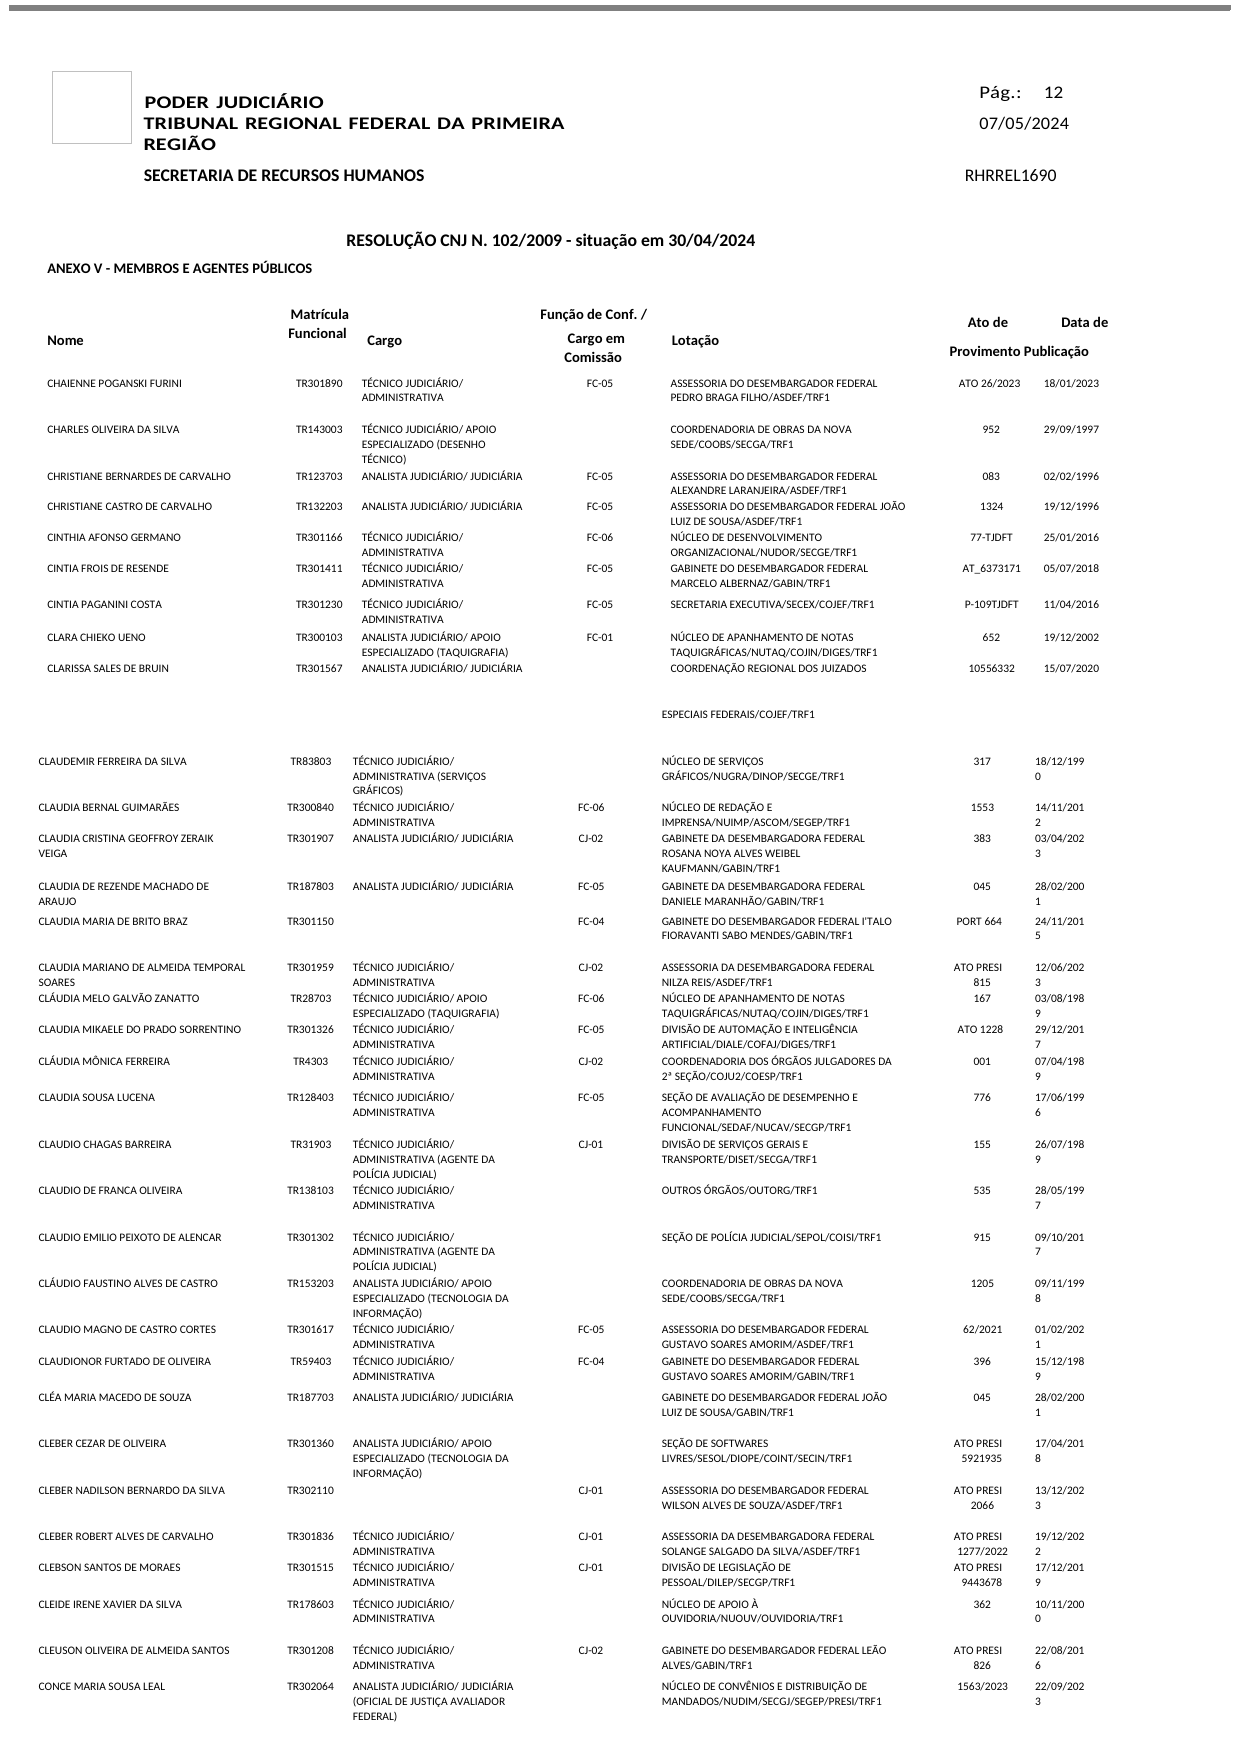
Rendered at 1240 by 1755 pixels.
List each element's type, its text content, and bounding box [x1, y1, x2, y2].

table_cell 26/07/1989 [1030, 1138, 1089, 1183]
table_cell DIVISÃO DE AUTOMAÇÃO E INTELIGÊNCIA ARTIFICIAL/DIALE/COFAJ/DIGES/TRF1 [662, 1023, 951, 1054]
table_cell ANEXO V - MEMBROS E AGENTES PÚBLICOS [47, 259, 540, 306]
table_cell 22/09/2023 [1030, 1680, 1089, 1726]
table_cell DIVISÃO DE SERVIÇOS GERAIS E TRANSPORTE/DISET/SECGA/TRF1 [662, 1138, 951, 1183]
table_cell 28/05/1997 [1030, 1183, 1089, 1230]
table_cell TR301411 [288, 561, 362, 597]
table_cell NÚCLEO DE APANHAMENTO DE NOTAS TAQUIGRÁFICAS/NUTAQ/COJIN/DIGES/TRF1 [662, 991, 951, 1023]
table_header [353, 708, 578, 754]
table_cell TR301959 [287, 960, 353, 991]
table_cell 10/11/2000 [1030, 1597, 1089, 1643]
table_cell [353, 1483, 578, 1529]
table_cell CLEUSON OLIVEIRA DE ALMEIDA SANTOS [38, 1643, 287, 1679]
table_cell [578, 1437, 662, 1483]
table_cell NÚCLEO DE DESENVOLVIMENTO 77-TJDFT ORGANIZACIONAL/NUDOR/SECGE/TRF1 [670, 530, 1043, 561]
table_cell ASSESSORIA DO DESEMBARGADOR FEDERAL ALEXANDRE LARANJEIRA/ASDEF/TRF1 [670, 469, 949, 499]
table_cell 952 [949, 422, 1043, 469]
table_cell SECRETARIA EXECUTIVA/SECEX/COJEF/TRF1 P-109TJDFT [670, 598, 1043, 630]
table_cell FC-05 [564, 598, 670, 630]
table_cell ATO PRESI 1277/2022 [951, 1530, 1030, 1561]
table_cell CLEBER ROBERT ALVES DE CARVALHO [38, 1530, 287, 1561]
table_cell 18/12/1990 [1030, 754, 1089, 800]
table_cell TR301230 [288, 598, 362, 630]
table_cell ATO PRESI 2066 [951, 1483, 1030, 1529]
table_cell [540, 259, 670, 306]
table_cell CLAUDIA MARIANO DE ALMEIDA TEMPORAL SOARES [38, 960, 287, 991]
table_cell TÉCNICO JUDICIÁRIO/ ADMINISTRATIVA [353, 1090, 578, 1138]
table_cell 62/2021 [951, 1323, 1030, 1354]
table_cell Nome [47, 306, 288, 376]
table_cell CLÉA MARIA MACEDO DE SOUZA [38, 1390, 287, 1437]
table_cell 1563/2023 [951, 1680, 1030, 1726]
table_cell GABINETE DO DESEMBARGADOR FEDERAL AT_6373171 MARCELO ALBERNAZ/GABIN/TRF1 [670, 561, 1043, 597]
table_cell 15/07/2020 [1044, 661, 1108, 707]
table_cell CINTIA FROIS DE RESENDE [47, 561, 288, 597]
table_cell TÉCNICO JUDICIÁRIO/ APOIO ESPECIALIZADO (DESENHO TÉCNICO) [362, 422, 540, 469]
table_cell ATO PRESI 5921935 [951, 1437, 1030, 1483]
table_cell 396 [951, 1354, 1030, 1390]
table_cell TR128403 [287, 1090, 353, 1138]
table_cell TÉCNICO JUDICIÁRIO/ ADMINISTRATIVA (AGENTE DA POLÍCIA JUDICIAL) [353, 1230, 578, 1276]
table_cell TR302064 [287, 1680, 353, 1726]
table_cell GABINETE DO DESEMBARGADOR FEDERAL I'TALO FIORAVANTI SABO MENDES/GABIN/TRF1 [662, 914, 951, 960]
table_cell 083 [949, 469, 1043, 499]
table_cell GABINETE DO DESEMBARGADOR FEDERAL JOÃO LUIZ DE SOUSA/GABIN/TRF1 [662, 1390, 951, 1437]
table_header [287, 708, 353, 754]
table_cell DIVISÃO DE LEGISLAÇÃO DE PESSOAL/DILEP/SECGP/TRF1 [662, 1561, 951, 1597]
table_cell TÉCNICO JUDICIÁRIO/ ADMINISTRATIVA [362, 530, 564, 561]
table_cell TR59403 [287, 1354, 353, 1390]
table_cell TÉCNICO JUDICIÁRIO/ ADMINISTRATIVA [353, 1323, 578, 1354]
table_cell 045 [951, 1390, 1030, 1437]
table_cell ATO PRESI 826 [951, 1643, 1030, 1679]
table_cell Cargo [362, 306, 540, 376]
table_cell FC-05 [578, 1323, 662, 1354]
table_cell CLÁUDIA MELO GALVÃO ZANATTO [38, 991, 287, 1023]
table_cell FC-01 [564, 630, 670, 661]
table_cell 24/11/2015 [1030, 914, 1089, 960]
table_cell ANALISTA JUDICIÁRIO/ APOIO ESPECIALIZADO (TECNOLOGIA DA INFORMAÇÃO) [353, 1437, 578, 1483]
table_cell ANALISTA JUDICIÁRIO/ JUDICIÁRIA [362, 661, 564, 707]
table_cell CLAUDIA MIKAELE DO PRADO SORRENTINO [38, 1023, 287, 1054]
table_cell 12/06/2023 [1030, 960, 1089, 991]
table_cell CLAUDIO CHAGAS BARREIRA [38, 1138, 287, 1183]
table_cell NÚCLEO DE APANHAMENTO DE NOTAS 652 TAQUIGRÁFICAS/NUTAQ/COJIN/DIGES/TRF1 [670, 630, 1043, 661]
table_cell TR302110 [287, 1483, 353, 1529]
table_cell Função de Conf. / [540, 306, 670, 329]
table_cell TR153203 [287, 1276, 353, 1323]
table_cell PORT 664 [951, 914, 1030, 960]
table_cell 11/04/2016 [1044, 598, 1108, 630]
table_cell Matrícula Funcional [288, 306, 362, 376]
table_cell TÉCNICO JUDICIÁRIO/ ADMINISTRATIVA [353, 1023, 578, 1054]
table_cell 25/01/2016 [1044, 530, 1108, 561]
table_cell CLAUDIA MARIA DE BRITO BRAZ [38, 914, 287, 960]
table_cell 07/04/1989 [1030, 1054, 1089, 1090]
table_cell GABINETE DA DESEMBARGADORA FEDERAL ROSANA NOYA ALVES WEIBEL KAUFMANN/GABIN/TRF1 [662, 832, 951, 879]
table_cell ATO 26/2023 [949, 376, 1043, 422]
table_cell TÉCNICO JUDICIÁRIO/ ADMINISTRATIVA [353, 1183, 578, 1230]
table_cell NÚCLEO DE SERVIÇOS GRÁFICOS/NUGRA/DINOP/SECGE/TRF1 [662, 754, 951, 800]
table_cell CLEBER NADILSON BERNARDO DA SILVA [38, 1483, 287, 1529]
table_cell ASSESSORIA DO DESEMBARGADOR FEDERAL GUSTAVO SOARES AMORIM/ASDEF/TRF1 [662, 1323, 951, 1354]
table_cell TÉCNICO JUDICIÁRIO/ ADMINISTRATIVA [353, 1354, 578, 1390]
table_cell TÉCNICO JUDICIÁRIO/ ADMINISTRATIVA [353, 1054, 578, 1090]
table_cell CHRISTIANE CASTRO DE CARVALHO [47, 499, 288, 530]
table_cell COORDENADORIA DOS ÓRGÃOS JULGADORES DA 2ª SEÇÃO/COJU2/COESP/TRF1 [662, 1054, 951, 1090]
table_cell FC-05 [578, 1090, 662, 1138]
table_cell 001 [951, 1054, 1030, 1090]
table_cell TÉCNICO JUDICIÁRIO/ ADMINISTRATIVA [362, 561, 564, 597]
table_cell COORDENAÇÃO REGIONAL DOS JUIZADOS 10556332 [670, 661, 1043, 707]
table_cell 155 [951, 1138, 1030, 1183]
table_cell 15/12/1989 [1030, 1354, 1089, 1390]
table_cell CJ-02 [578, 1054, 662, 1090]
table_cell ATO PRESI 815 [951, 960, 1030, 991]
table_cell [540, 376, 564, 422]
table_cell TR301907 [287, 832, 353, 879]
table_cell SEÇÃO DE POLÍCIA JUDICIAL/SEPOL/COISI/TRF1 [662, 1230, 951, 1276]
table_cell ANALISTA JUDICIÁRIO/ JUDICIÁRIA [362, 469, 564, 499]
table_cell ASSESSORIA DO DESEMBARGADOR FEDERAL PEDRO BRAGA FILHO/ASDEF/TRF1 [670, 376, 949, 422]
table_cell TR301515 [287, 1561, 353, 1597]
table_cell [578, 754, 662, 800]
table_cell [578, 1276, 662, 1323]
table_cell FC-05 [564, 499, 670, 530]
table_cell TR301617 [287, 1323, 353, 1354]
table_cell [578, 1183, 662, 1230]
table_cell ANALISTA JUDICIÁRIO/ JUDICIÁRIA (OFICIAL DE JUSTIÇA AVALIADOR FEDERAL) [353, 1680, 578, 1726]
table_cell [670, 259, 949, 306]
table_cell CLEBER CEZAR DE OLIVEIRA [38, 1437, 287, 1483]
table_header [1030, 708, 1089, 754]
table_cell CLEBSON SANTOS DE MORAES [38, 1561, 287, 1597]
table_cell FC-05 [564, 376, 670, 422]
table_cell TR28703 [287, 991, 353, 1023]
table_cell 1205 [951, 1276, 1030, 1323]
table_cell 29/12/2017 [1030, 1023, 1089, 1054]
table_cell 045 [951, 879, 1030, 914]
table_cell GABINETE DA DESEMBARGADORA FEDERAL DANIELE MARANHÃO/GABIN/TRF1 [662, 879, 951, 914]
table_cell Ato de Data de Provimento Publicação [949, 306, 1108, 376]
table_cell TR301208 [287, 1643, 353, 1679]
table_cell TR132203 [288, 499, 362, 530]
table_cell TR300103 [288, 630, 362, 661]
table_cell CINTIA PAGANINI COSTA [47, 598, 288, 630]
table_cell ATO PRESI 9443678 [951, 1561, 1030, 1597]
table_cell ANALISTA JUDICIÁRIO/ JUDICIÁRIA [353, 832, 578, 879]
table_cell ASSESSORIA DO DESEMBARGADOR FEDERAL JOÃO 1324 LUIZ DE SOUSA/ASDEF/TRF1 [670, 499, 1043, 530]
table_cell 19/12/2002 [1044, 630, 1108, 661]
table_cell TR301302 [287, 1230, 353, 1276]
table_cell TR301890 [288, 376, 362, 422]
table_cell TR300840 [287, 800, 353, 832]
table_cell ANALISTA JUDICIÁRIO/ APOIO ESPECIALIZADO (TECNOLOGIA DA INFORMAÇÃO) [353, 1276, 578, 1323]
table_cell TR301326 [287, 1023, 353, 1054]
table_cell CLAUDIA DE REZENDE MACHADO DE ARAUJO [38, 879, 287, 914]
table_cell TR138103 [287, 1183, 353, 1230]
table_cell 535 [951, 1183, 1030, 1230]
table_cell TÉCNICO JUDICIÁRIO/ ADMINISTRATIVA (AGENTE DA POLÍCIA JUDICIAL) [353, 1138, 578, 1183]
table_cell 17/04/2018 [1030, 1437, 1089, 1483]
table_cell CJ-01 [578, 1530, 662, 1561]
table_cell CLARA CHIEKO UENO [47, 630, 288, 661]
table_cell TÉCNICO JUDICIÁRIO/ ADMINISTRATIVA [353, 1597, 578, 1643]
table_cell CLAUDIA CRISTINA GEOFFROY ZERAIK VEIGA [38, 832, 287, 879]
table_cell TÉCNICO JUDICIÁRIO/ ADMINISTRATIVA [362, 598, 564, 630]
table_header [578, 708, 662, 754]
table_cell NÚCLEO DE APOIO À OUVIDORIA/NUOUV/OUVIDORIA/TRF1 [662, 1597, 951, 1643]
table_cell CLAUDIO EMILIO PEIXOTO DE ALENCAR [38, 1230, 287, 1276]
table_cell CLEIDE IRENE XAVIER DA SILVA [38, 1597, 287, 1643]
table_cell 13/12/2023 [1030, 1483, 1089, 1529]
table_cell FC-05 [564, 469, 670, 499]
table_cell [578, 1390, 662, 1437]
table_cell [578, 1597, 662, 1643]
table_cell TR187803 [287, 879, 353, 914]
table_cell TR123703 [288, 469, 362, 499]
table_cell ANALISTA JUDICIÁRIO/ APOIO ESPECIALIZADO (TAQUIGRAFIA) [362, 630, 564, 661]
table_cell ANALISTA JUDICIÁRIO/ JUDICIÁRIA [362, 499, 564, 530]
table_cell FC-06 [578, 800, 662, 832]
table_header RHRREL1690 [949, 164, 1108, 306]
table_cell 03/04/2023 [1030, 832, 1089, 879]
table_cell CLAUDIONOR FURTADO DE OLIVEIRA [38, 1354, 287, 1390]
table_cell TÉCNICO JUDICIÁRIO/ ADMINISTRATIVA [353, 1643, 578, 1679]
table_header SECRETARIA DE RECURSOS HUMANOS RESOLUÇÃO CNJ N. 102/2009 - situação em 30/04/2024 [47, 164, 949, 259]
table_cell 915 [951, 1230, 1030, 1276]
table_cell 18/01/2023 [1044, 376, 1108, 422]
table_cell CJ-02 [578, 1643, 662, 1679]
table_cell CLÁUDIO FAUSTINO ALVES DE CASTRO [38, 1276, 287, 1323]
table_cell TÉCNICO JUDICIÁRIO/ APOIO ESPECIALIZADO (TAQUIGRAFIA) [353, 991, 578, 1023]
table_cell CJ-02 [578, 960, 662, 991]
table_cell FC-04 [578, 1354, 662, 1390]
table_cell TÉCNICO JUDICIÁRIO/ ADMINISTRATIVA (SERVIÇOS GRÁFICOS) [353, 754, 578, 800]
table_cell TR187703 [287, 1390, 353, 1437]
table_cell FC-05 [578, 879, 662, 914]
table_cell 17/12/2019 [1030, 1561, 1089, 1597]
table_header ESPECIAIS FEDERAIS/COJEF/TRF1 [662, 708, 951, 754]
table_cell 362 [951, 1597, 1030, 1643]
table_cell FC-05 [564, 561, 670, 597]
table_cell 317 [951, 754, 1030, 800]
table_cell OUTROS ÓRGÃOS/OUTORG/TRF1 [662, 1183, 951, 1230]
table_cell CJ-01 [578, 1138, 662, 1183]
table_cell TR301567 [288, 661, 362, 707]
table_cell [540, 329, 564, 376]
table_cell CJ-01 [578, 1483, 662, 1529]
table_cell [578, 1230, 662, 1276]
table_cell ANALISTA JUDICIÁRIO/ JUDICIÁRIA [353, 879, 578, 914]
table_cell GABINETE DO DESEMBARGADOR FEDERAL LEÃO ALVES/GABIN/TRF1 [662, 1643, 951, 1679]
table_cell CLAUDIA BERNAL GUIMARÃES [38, 800, 287, 832]
table_cell 776 [951, 1090, 1030, 1138]
table_cell 383 [951, 832, 1030, 879]
table_cell FC-06 [578, 991, 662, 1023]
table_cell [353, 914, 578, 960]
table_cell 1553 [951, 800, 1030, 832]
table_cell CLAUDIO MAGNO DE CASTRO CORTES [38, 1323, 287, 1354]
table_cell [564, 422, 670, 469]
table_cell NÚCLEO DE CONVÊNIOS E DISTRIBUIÇÃO DE MANDADOS/NUDIM/SECGJ/SEGEP/PRESI/TRF1 [662, 1680, 951, 1726]
table_cell 22/08/2016 [1030, 1643, 1089, 1679]
table_cell 19/12/1996 [1044, 499, 1108, 530]
table_cell TR31903 [287, 1138, 353, 1183]
table_cell [578, 1680, 662, 1726]
table_cell CLAUDEMIR FERREIRA DA SILVA [38, 754, 287, 800]
table_cell 19/12/2022 [1030, 1530, 1089, 1561]
table_cell TR301360 [287, 1437, 353, 1483]
table_cell TR83803 [287, 754, 353, 800]
table_cell TR143003 [288, 422, 362, 469]
table_cell CLARISSA SALES DE BRUIN [47, 661, 288, 707]
table_cell CJ-02 [578, 832, 662, 879]
table_cell TÉCNICO JUDICIÁRIO/ ADMINISTRATIVA [362, 376, 540, 422]
table_cell CLAUDIA SOUSA LUCENA [38, 1090, 287, 1138]
table_cell CHARLES OLIVEIRA DA SILVA [47, 422, 288, 469]
table_cell ASSESSORIA DA DESEMBARGADORA FEDERAL SOLANGE SALGADO DA SILVA/ASDEF/TRF1 [662, 1530, 951, 1561]
table_cell 28/02/2001 [1030, 879, 1089, 914]
table_cell TÉCNICO JUDICIÁRIO/ ADMINISTRATIVA [353, 1530, 578, 1561]
table_cell 03/08/1989 [1030, 991, 1089, 1023]
table_cell 09/11/1998 [1030, 1276, 1089, 1323]
table_cell ANALISTA JUDICIÁRIO/ JUDICIÁRIA [353, 1390, 578, 1437]
table_cell TR301836 [287, 1530, 353, 1561]
table_cell GABINETE DO DESEMBARGADOR FEDERAL GUSTAVO SOARES AMORIM/GABIN/TRF1 [662, 1354, 951, 1390]
table_cell TR178603 [287, 1597, 353, 1643]
table_cell 09/10/2017 [1030, 1230, 1089, 1276]
table_cell CHAIENNE POGANSKI FURINI [47, 376, 288, 422]
table_cell ASSESSORIA DO DESEMBARGADOR FEDERAL WILSON ALVES DE SOUZA/ASDEF/TRF1 [662, 1483, 951, 1529]
table_cell 28/02/2001 [1030, 1390, 1089, 1437]
table_cell COORDENADORIA DE OBRAS DA NOVA SEDE/COOBS/SECGA/TRF1 [662, 1276, 951, 1323]
table_cell 29/09/1997 [1044, 422, 1108, 469]
table_cell 14/11/2012 [1030, 800, 1089, 832]
table_cell FC-06 [564, 530, 670, 561]
table_cell CJ-01 [578, 1561, 662, 1597]
table_cell 167 [951, 991, 1030, 1023]
table_cell TR4303 [287, 1054, 353, 1090]
table_cell FC-04 [578, 914, 662, 960]
table_cell 02/02/1996 [1044, 469, 1108, 499]
table_cell CINTHIA AFONSO GERMANO [47, 530, 288, 561]
table_cell FC-05 [578, 1023, 662, 1054]
table_cell 05/07/2018 [1044, 561, 1108, 597]
table_cell CLÁUDIA MÔNICA FERREIRA [38, 1054, 287, 1090]
table_header [951, 708, 1030, 754]
table_cell ATO 1228 [951, 1023, 1030, 1054]
table_cell SEÇÃO DE AVALIAÇÃO DE DESEMPENHO E ACOMPANHAMENTO FUNCIONAL/SEDAF/NUCAV/SECGP/TRF1 [662, 1090, 951, 1138]
table_cell TR301150 [287, 914, 353, 960]
table_cell ASSESSORIA DA DESEMBARGADORA FEDERAL NILZA REIS/ASDEF/TRF1 [662, 960, 951, 991]
table_cell 17/06/1996 [1030, 1090, 1089, 1138]
table_cell [540, 422, 564, 469]
table_cell CHRISTIANE BERNARDES DE CARVALHO [47, 469, 288, 499]
table_cell TÉCNICO JUDICIÁRIO/ ADMINISTRATIVA [353, 1561, 578, 1597]
table_cell TÉCNICO JUDICIÁRIO/ ADMINISTRATIVA [353, 800, 578, 832]
table_header [38, 708, 287, 754]
table_cell TR301166 [288, 530, 362, 561]
table_cell CLAUDIO DE FRANCA OLIVEIRA [38, 1183, 287, 1230]
table_cell COORDENADORIA DE OBRAS DA NOVA SEDE/COOBS/SECGA/TRF1 [670, 422, 949, 469]
table_cell CONCE MARIA SOUSA LEAL [38, 1680, 287, 1726]
table_cell SEÇÃO DE SOFTWARES LIVRES/SESOL/DIOPE/COINT/SECIN/TRF1 [662, 1437, 951, 1483]
table_cell TÉCNICO JUDICIÁRIO/ ADMINISTRATIVA [353, 960, 578, 991]
table_cell [564, 661, 670, 707]
table_cell NÚCLEO DE REDAÇÃO E IMPRENSA/NUIMP/ASCOM/SEGEP/TRF1 [662, 800, 951, 832]
table_cell Lotação [670, 306, 949, 376]
table_cell Cargo em Comissão [564, 329, 670, 376]
table_cell 01/02/2021 [1030, 1323, 1089, 1354]
